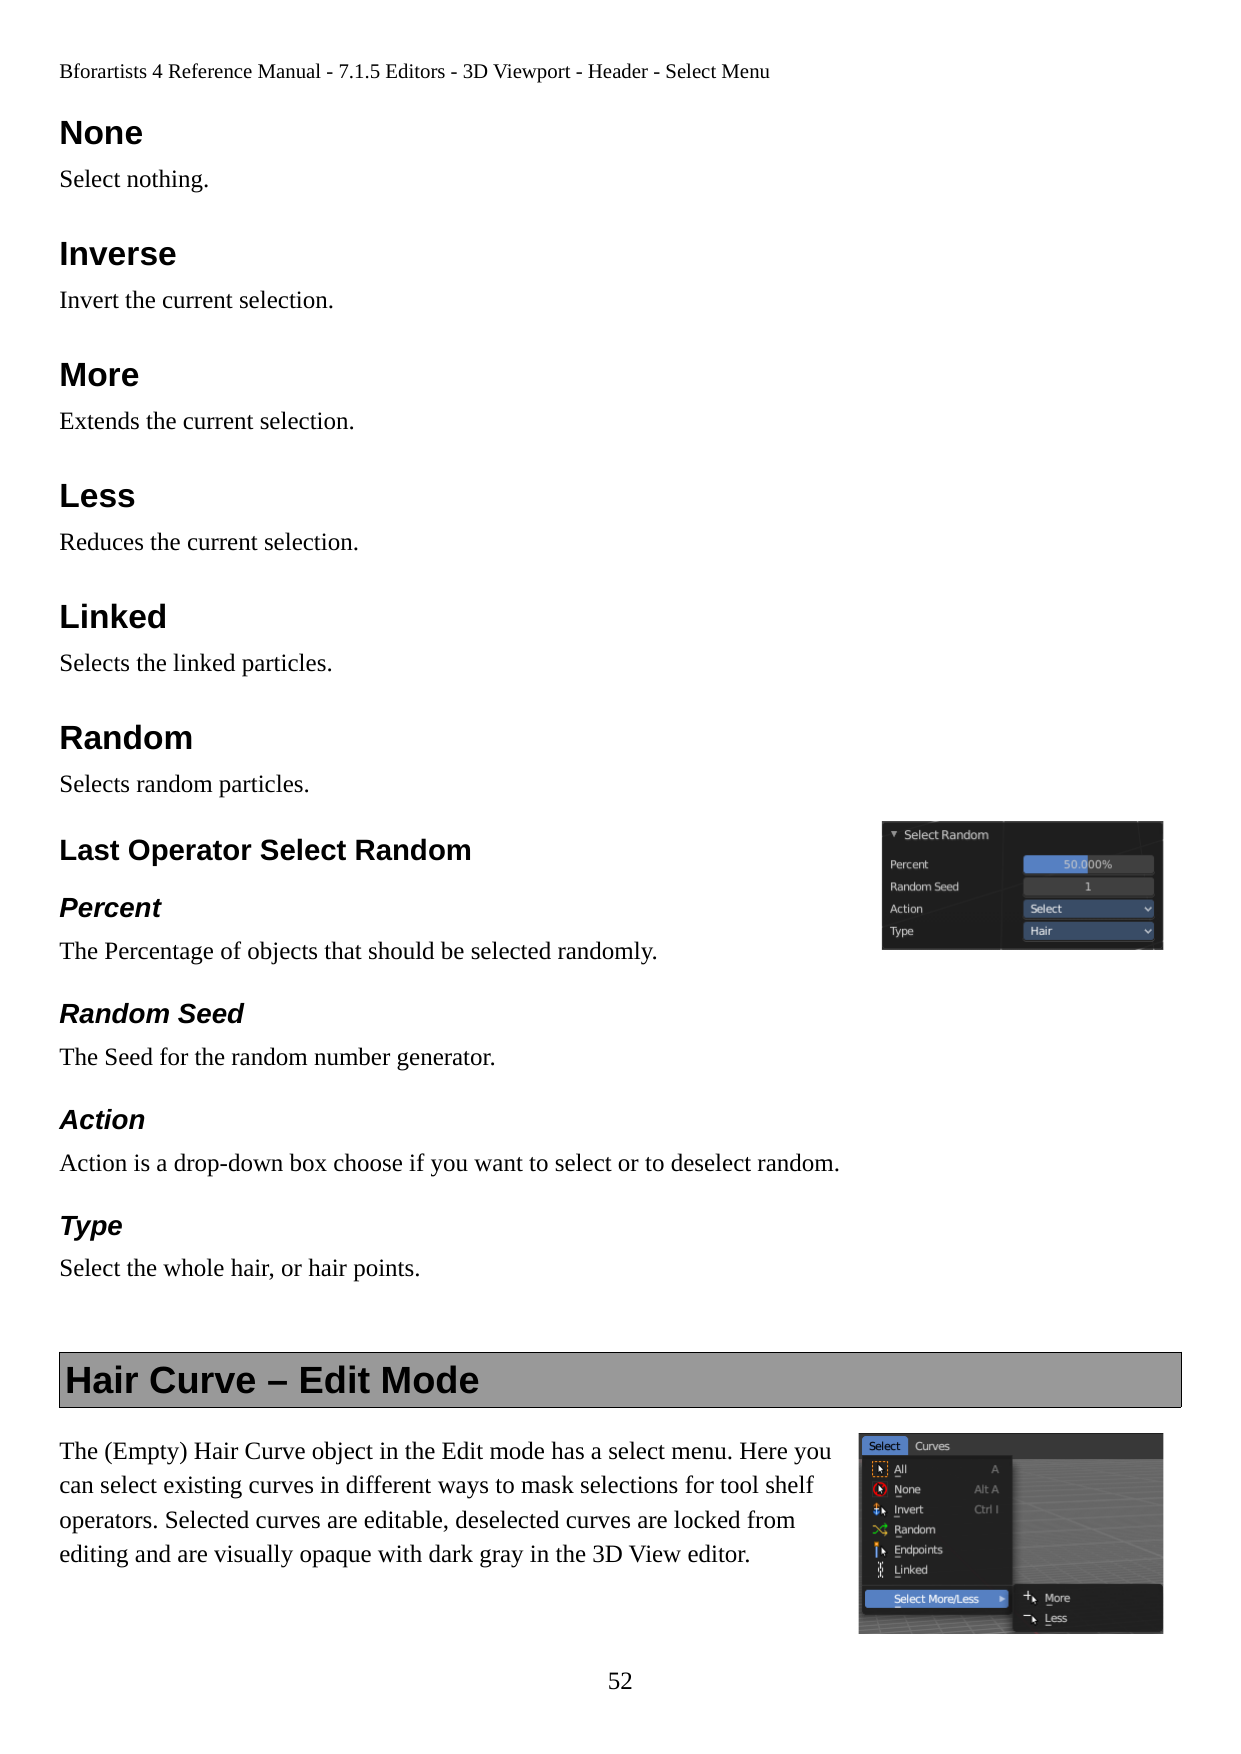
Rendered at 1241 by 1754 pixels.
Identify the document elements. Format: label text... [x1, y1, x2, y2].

text The Percentage of objects that should be selected randomly. [59, 936, 1181, 964]
picture [858, 1433, 1164, 1634]
subtitle Random Seed [59, 997, 1181, 1029]
subtitle Less [59, 476, 1181, 514]
subtitle Action [59, 1103, 1181, 1135]
text Selects the linked particles. [59, 648, 1181, 677]
subtitle Last Operator Select Random [59, 833, 881, 866]
text The (Empty) Hair Curve object in the Edit mode has a select menu. Here you can select existing curves in different ways to mask selections for tool shelf operators. Selected curves are editable, deselected curves are locked from editing and are visually opaque with dark gray in the 3D View editor. [59, 1436, 858, 1568]
picture [881, 821, 1164, 950]
text Invert the current selection. [59, 285, 1181, 313]
text The Seed for the random number generator. [59, 1042, 1181, 1070]
subtitle [1164, 833, 1181, 866]
text Extends the current selection. [59, 406, 1181, 434]
text Action is a drop-down box choose if you want to select or to deselect random. [59, 1148, 1181, 1176]
subtitle Type [59, 1209, 1181, 1241]
subtitle [1164, 891, 1181, 923]
subtitle None [59, 113, 1181, 151]
subtitle Linked [59, 597, 1181, 635]
text Reduces the current selection. [59, 527, 1181, 556]
subtitle More [59, 355, 1181, 393]
subtitle Inverse [59, 234, 1181, 272]
subtitle Random [59, 718, 1181, 756]
table_header Hair Curve – Edit Mode [60, 1353, 1181, 1407]
subtitle Percent [59, 891, 881, 923]
text Select the whole hair, or hair points. [59, 1253, 1181, 1282]
text Select nothing. [59, 164, 1181, 192]
text Selects random particles. [59, 769, 1181, 798]
